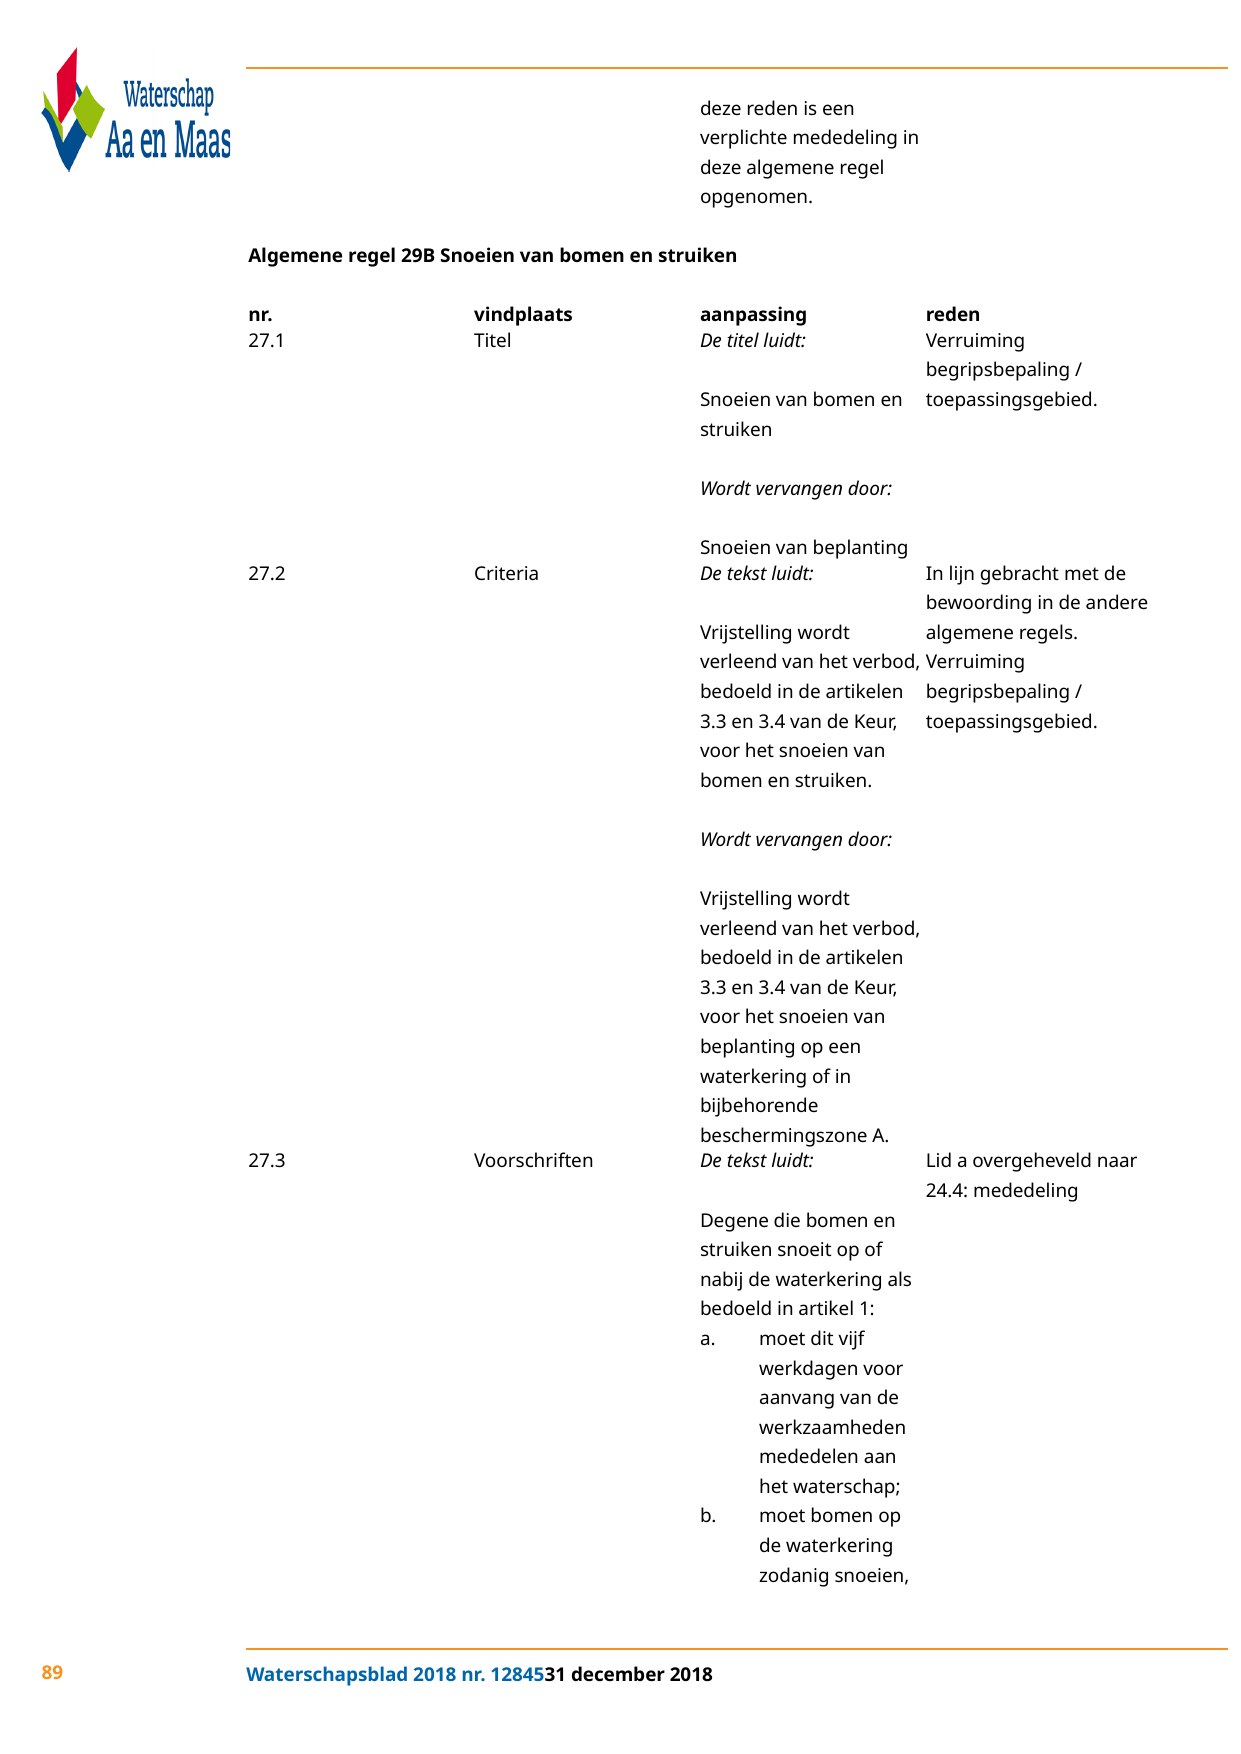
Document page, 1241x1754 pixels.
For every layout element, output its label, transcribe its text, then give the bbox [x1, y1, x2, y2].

table_cell Titel [474, 327, 700, 560]
table_cell De tekst luidt: Degene die bomen en struiken snoeit op of nabij de waterkering als bedoeld in artikel 1: moet dit vijf werkdagen voor aanvang van de werkzaamheden mededelen aan het waterschap; moet bomen op de waterkering zodanig snoeien, [700, 1148, 926, 1588]
table_header vindplaats [474, 301, 700, 327]
text Algemene regel 29B Snoeien van bomen en struiken [248, 242, 1152, 268]
table_cell [248, 95, 474, 209]
table_header nr. [248, 301, 474, 327]
table_cell [926, 95, 1152, 209]
table_cell 27.3 [248, 1148, 474, 1588]
table_header aanpassing [700, 301, 926, 327]
table_cell Voorschriften [474, 1148, 700, 1588]
table_cell In lijn gebracht met de bewoording in de andere algemene regels. Verruiming begripsbepaling / toepassingsgebied. [926, 560, 1152, 1148]
table_cell De tekst luidt: Vrijstelling wordt verleend van het verbod, bedoeld in de artikelen 3.3 en 3.4 van de Keur, voor het snoeien van bomen en struiken. Wordt vervangen door: Vrijstelling wordt verleend van het verbod, bedoeld in de artikelen 3.3 en 3.4 van de Keur, voor het snoeien van beplanting op een waterkering of in bijbehorende beschermingszone A. [700, 560, 926, 1148]
table_cell 27.2 [248, 560, 474, 1148]
table_cell deze reden is een verplichte mededeling in deze algemene regel opgenomen. [700, 95, 926, 209]
picture [41, 47, 231, 172]
table_cell Lid a overgeheveld naar 24.4: mededeling [926, 1148, 1152, 1588]
table_cell 27.1 [248, 327, 474, 560]
table_cell [474, 95, 700, 209]
table_cell De titel luidt: Snoeien van bomen en struiken Wordt vervangen door: Snoeien van beplanting [700, 327, 926, 560]
table_cell Criteria [474, 560, 700, 1148]
table_header reden [926, 301, 1152, 327]
table_cell Verruiming begripsbepaling / toepassingsgebied. [926, 327, 1152, 560]
